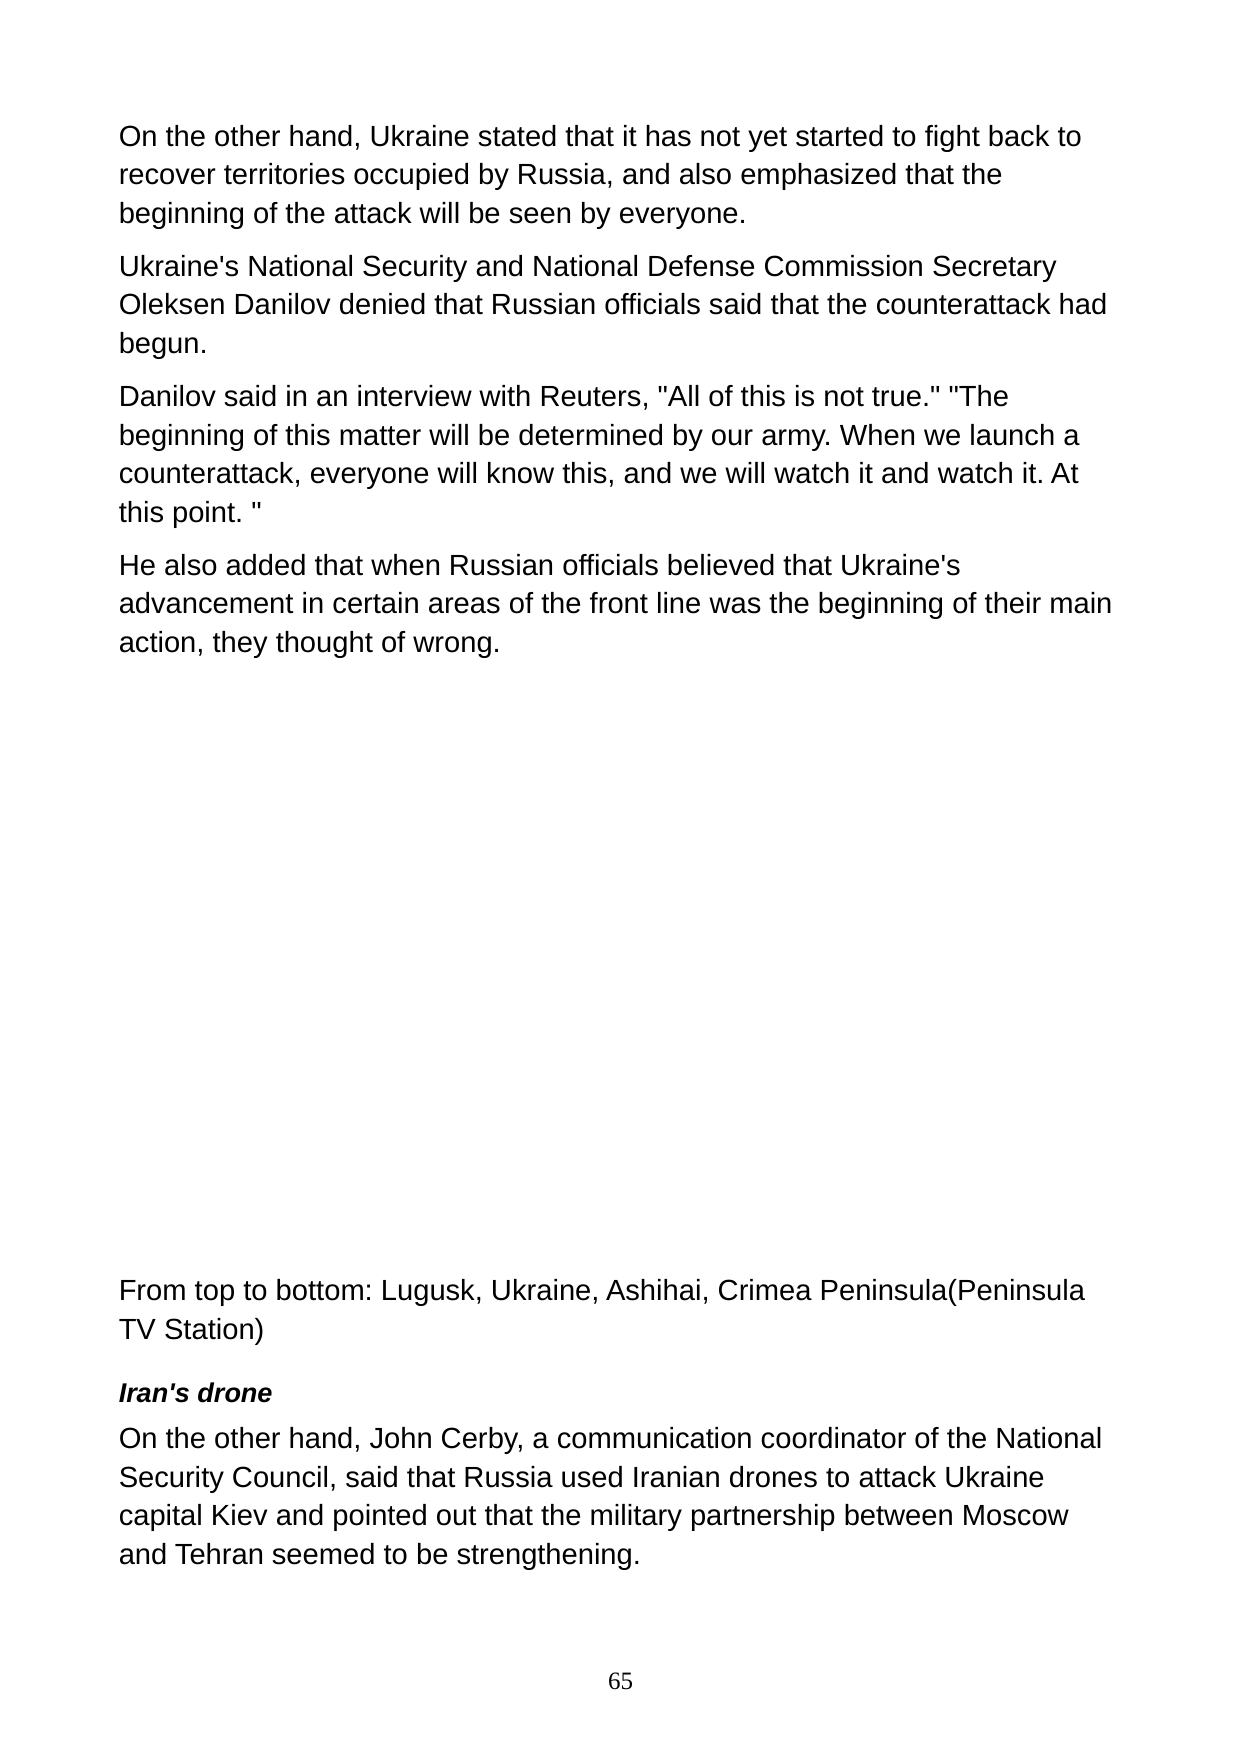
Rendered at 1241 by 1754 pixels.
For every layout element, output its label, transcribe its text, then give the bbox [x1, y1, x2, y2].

text He also added that when Russian officials believed that Ukraine's advancement in certain areas of the front line was the beginning of their main action, they thought of wrong. [118, 548, 1122, 658]
text On the other hand, Ukraine stated that it has not yet started to fight back to recover territories occupied by Russia, and also emphasized that the beginning of the attack will be seen by everyone. [118, 118, 1122, 229]
text Danilov said in an interview with Reuters, "All of this is not true." "The beginning of this matter will be determined by our army. When we launch a counterattack, everyone will know this, and we will watch it and watch it. At this point. " [118, 379, 1122, 528]
text From top to bottom: Lugusk, Ukraine, Ashihai, Crimea Peninsula(Peninsula TV Station) [118, 678, 1122, 1345]
text On the other hand, John Cerby, a communication coordinator of the National Security Council, said that Russia used Iranian drones to attack Ukraine capital Kiev and pointed out that the military partnership between Moscow and Tehran seemed to be strengthening. [118, 1421, 1122, 1570]
text Ukraine's National Security and National Defense Commission Secretary Oleksen Danilov denied that Russian officials said that the counterattack had begun. [118, 249, 1122, 359]
subtitle Iran's drone [118, 1377, 1122, 1409]
